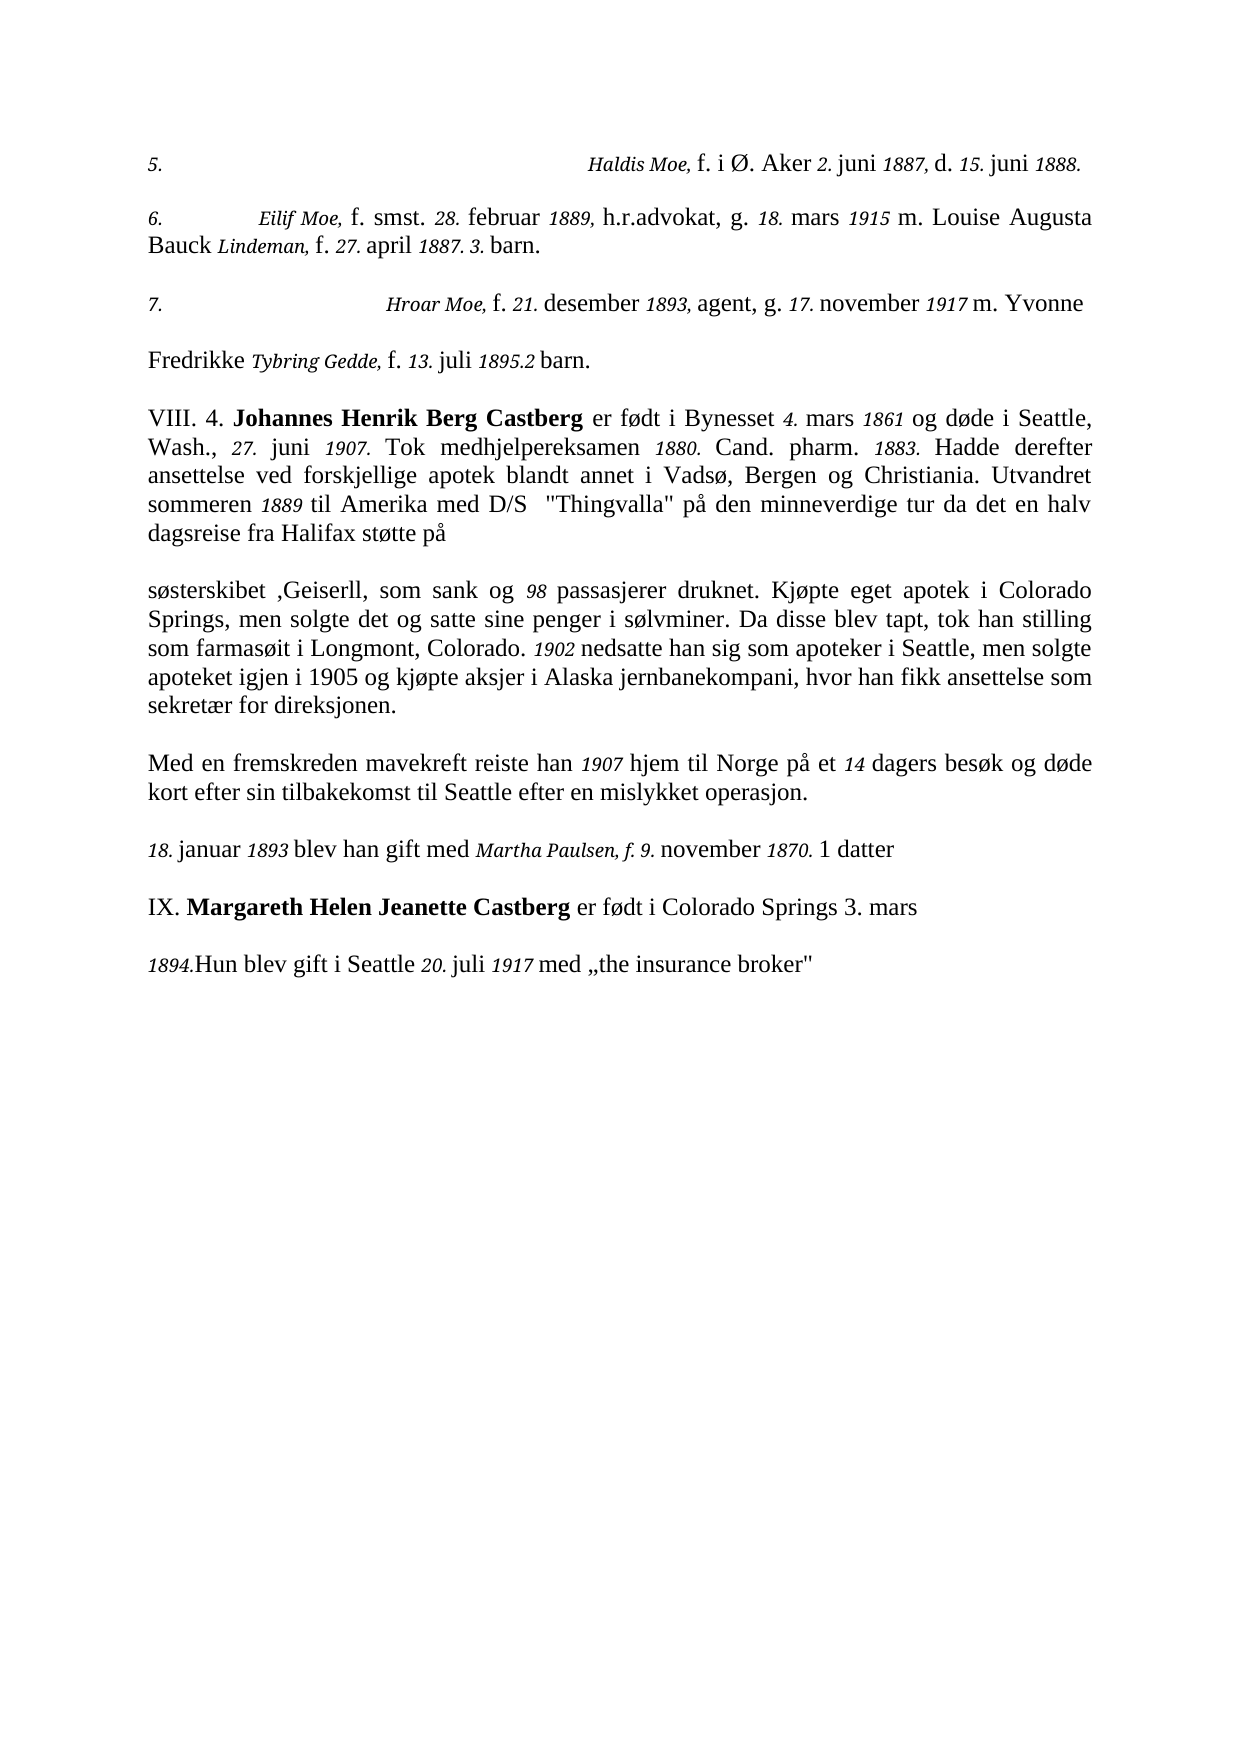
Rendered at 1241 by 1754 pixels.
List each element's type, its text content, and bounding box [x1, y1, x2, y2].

text 7. Hroar Moe, f. 21. desember 1893, agent, g. 17. november 1917 m. Yvonne [148, 288, 1093, 317]
text 5. Haldis Moe, f. i Ø. Aker 2. juni 1887, d. 15. juni 1888. [148, 148, 1093, 176]
text søsterskibet ,Geiserll, som sank og 98 passasjerer druknet. Kjøpte eget apotek i Colorado Springs, men solgte det og satte sine penger i sølvminer. Da disse blev tapt, tok han stilling som farmasøit i Longmont, Colorado. 1902 nedsatte han sig som apoteker i Seattle, men solgte apoteket igjen i 1905 og kjøpte aksjer i Alaska jernbanekompani, hvor han fikk ansettelse som sekretær for direksjonen. [148, 576, 1093, 719]
text 6. Eilif Moe, f. smst. 28. februar 1889, h.r.advokat, g. 18. mars 1915 m. Louise Augusta Bauck Lindeman, f. 27. april 1887. 3. barn. [148, 202, 1093, 259]
text 1894.Hun blev gift i Seattle 20. juli 1917 med „the insurance broker" [148, 949, 1093, 978]
text Med en fremskreden mavekreft reiste han 1907 hjem til Norge på et 14 dagers besøk og døde kort efter sin tilbakekomst til Seattle efter en mislykket operasjon. [148, 748, 1093, 806]
text VIII. 4. Johannes Henrik Berg Castberg er født i Bynesset 4. mars 1861 og døde i Seattle, Wash., 27. juni 1907. Tok medhjelpereksamen 1880. Cand. pharm. 1883. Hadde derefter ansettelse ved forskjellige apotek blandt annet i Vadsø, Bergen og Christiania. Utvandret sommeren 1889 til Amerika med D/S "Thingvalla" på den minneverdige tur da det en halv dagsreise fra Halifax støtte på [148, 403, 1093, 547]
text Fredrikke Tybring Gedde, f. 13. juli 1895.2 barn. [148, 346, 1093, 374]
text 18. januar 1893 blev han gift med Martha Paulsen, f. 9. november 1870. 1 datter [148, 834, 1093, 863]
text IX. Margareth Helen Jeanette Castberg er født i Colorado Springs 3. mars [148, 892, 1093, 921]
